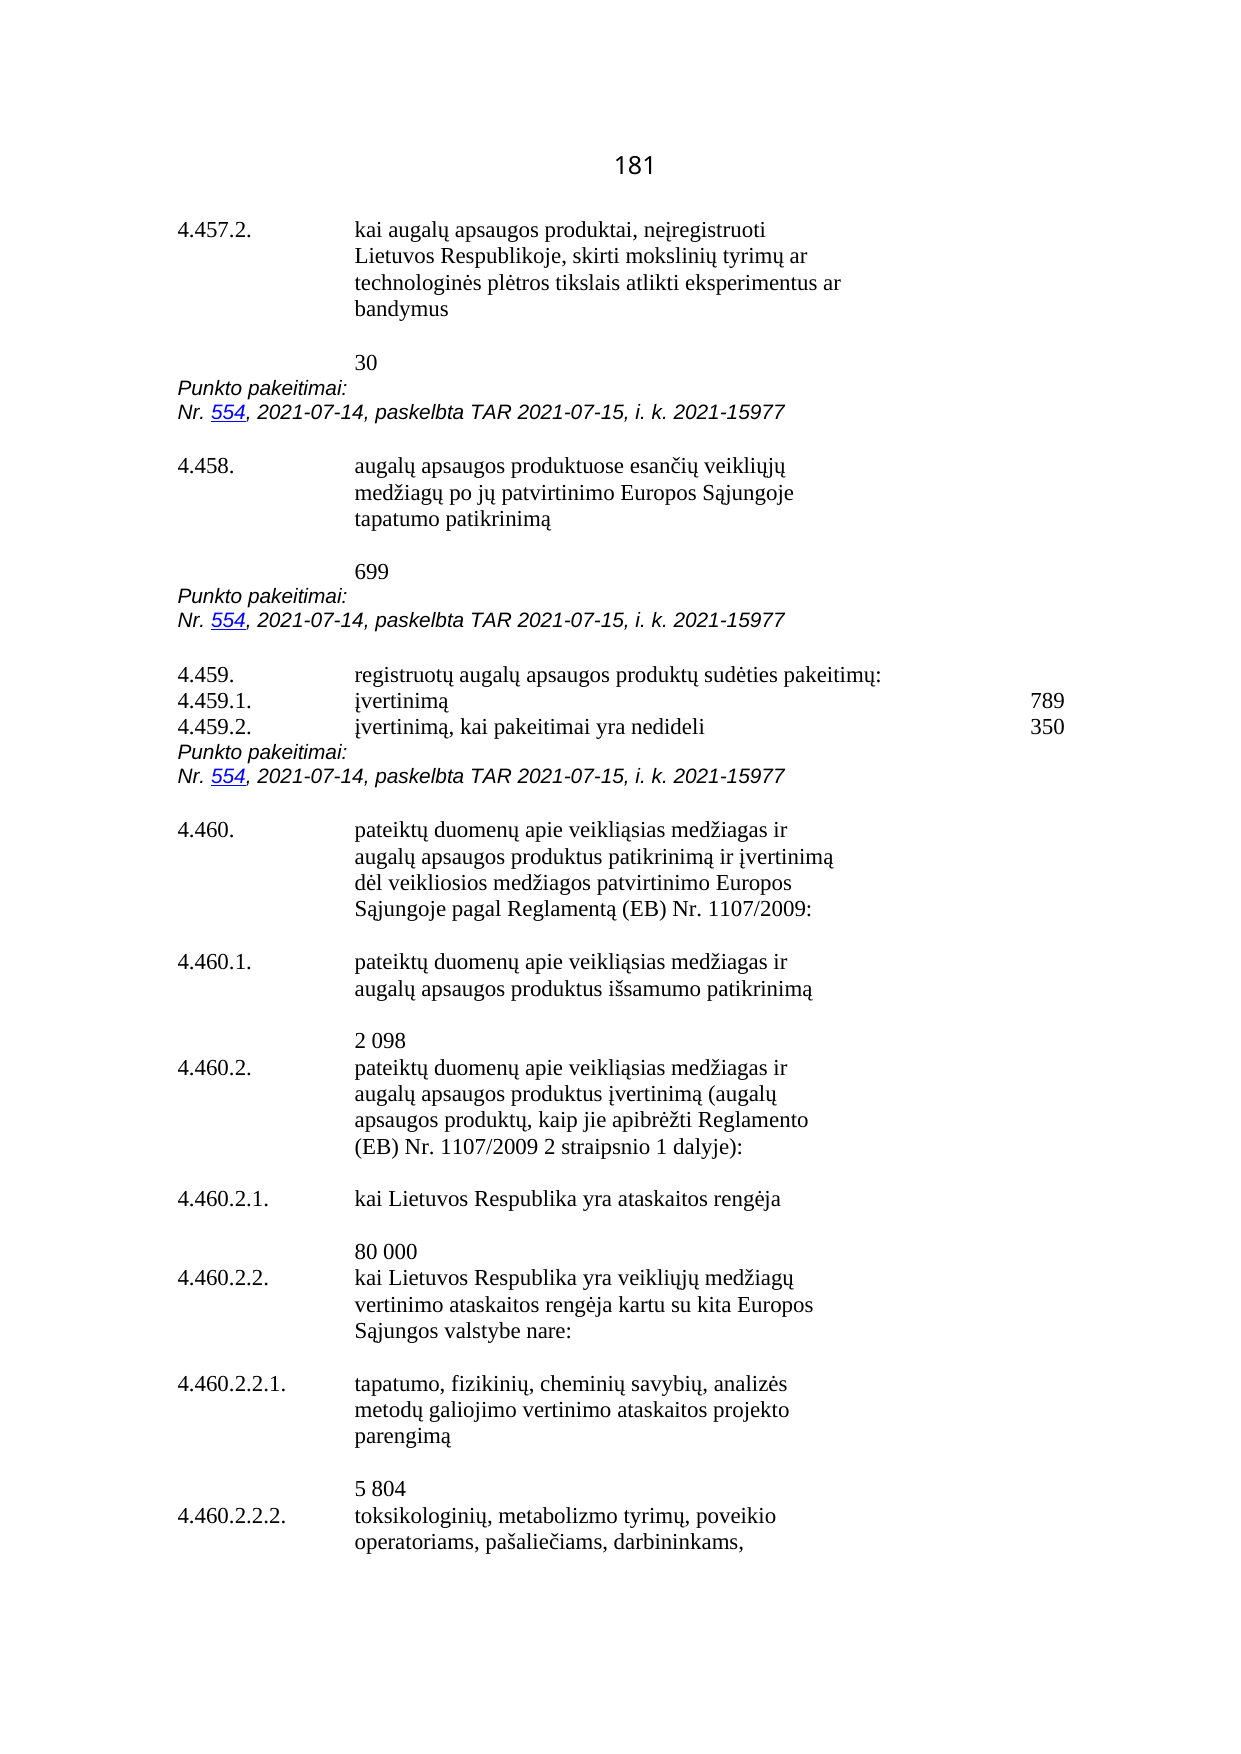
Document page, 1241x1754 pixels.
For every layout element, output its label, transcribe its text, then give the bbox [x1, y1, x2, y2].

text Punkto pakeitimai: [177, 740, 1092, 764]
text 4.460.2.2.2. toksikologinių, metabolizmo tyrimų, poveikio operatoriams, pašaliečiams, darbininkams, [177, 1502, 841, 1554]
text 4.460.1. pateiktų duomenų apie veikliąsias medžiagas ir augalų apsaugos produktus išsamumo patikrinimą 2 098 [177, 948, 841, 1054]
text 4.457.2. kai augalų apsaugos produktai, neįregistruoti Lietuvos Respublikoje, skirti mokslinių tyrimų ar technologinės plėtros tikslais atlikti eksperimentus ar bandymus 30 [177, 216, 841, 376]
text 4.460.2.2.1. tapatumo, fizikinių, cheminių savybių, analizės metodų galiojimo vertinimo ataskaitos projekto parengimą 5 804 [177, 1370, 841, 1502]
text 4.460.2. pateiktų duomenų apie veikliąsias medžiagas ir augalų apsaugos produktus įvertinimą (augalų apsaugos produktų, kaip jie apibrėžti Reglamento (EB) Nr. 1107/2009 2 straipsnio 1 dalyje): [177, 1054, 841, 1185]
text Punkto pakeitimai: [177, 584, 1092, 608]
text 4.460.2.1. kai Lietuvos Respublika yra ataskaitos rengėja 80 000 [177, 1185, 841, 1264]
text Nr. 554, 2021-07-14, paskelbta TAR 2021-07-15, i. k. 2021-15977 [177, 764, 1092, 788]
text 4.459.2. įvertinimą, kai pakeitimai yra nedideli 350 [177, 713, 1092, 740]
text Punkto pakeitimai: [177, 376, 1092, 399]
text Nr. 554, 2021-07-14, paskelbta TAR 2021-07-15, i. k. 2021-15977 [177, 608, 1092, 632]
text 4.460. pateiktų duomenų apie veikliąsias medžiagas ir augalų apsaugos produktus patikrinimą ir įvertinimą dėl veikliosios medžiagos patvirtinimo Europos Sąjungoje pagal Reglamentą (EB) Nr. 1107/2009: [177, 816, 841, 948]
text 4.459. registruotų augalų apsaugos produktų sudėties pakeitimų: [177, 661, 1092, 687]
text Nr. 554, 2021-07-14, paskelbta TAR 2021-07-15, i. k. 2021-15977 [177, 399, 1092, 423]
text 4.458. augalų apsaugos produktuose esančių veikliųjų medžiagų po jų patvirtinimo Europos Sąjungoje tapatumo patikrinimą 699 [177, 452, 841, 584]
text 4.460.2.2. kai Lietuvos Respublika yra veikliųjų medžiagų vertinimo ataskaitos rengėja kartu su kita Europos Sąjungos valstybe nare: [177, 1264, 841, 1370]
text 4.459.1. įvertinimą 789 [177, 687, 1092, 713]
